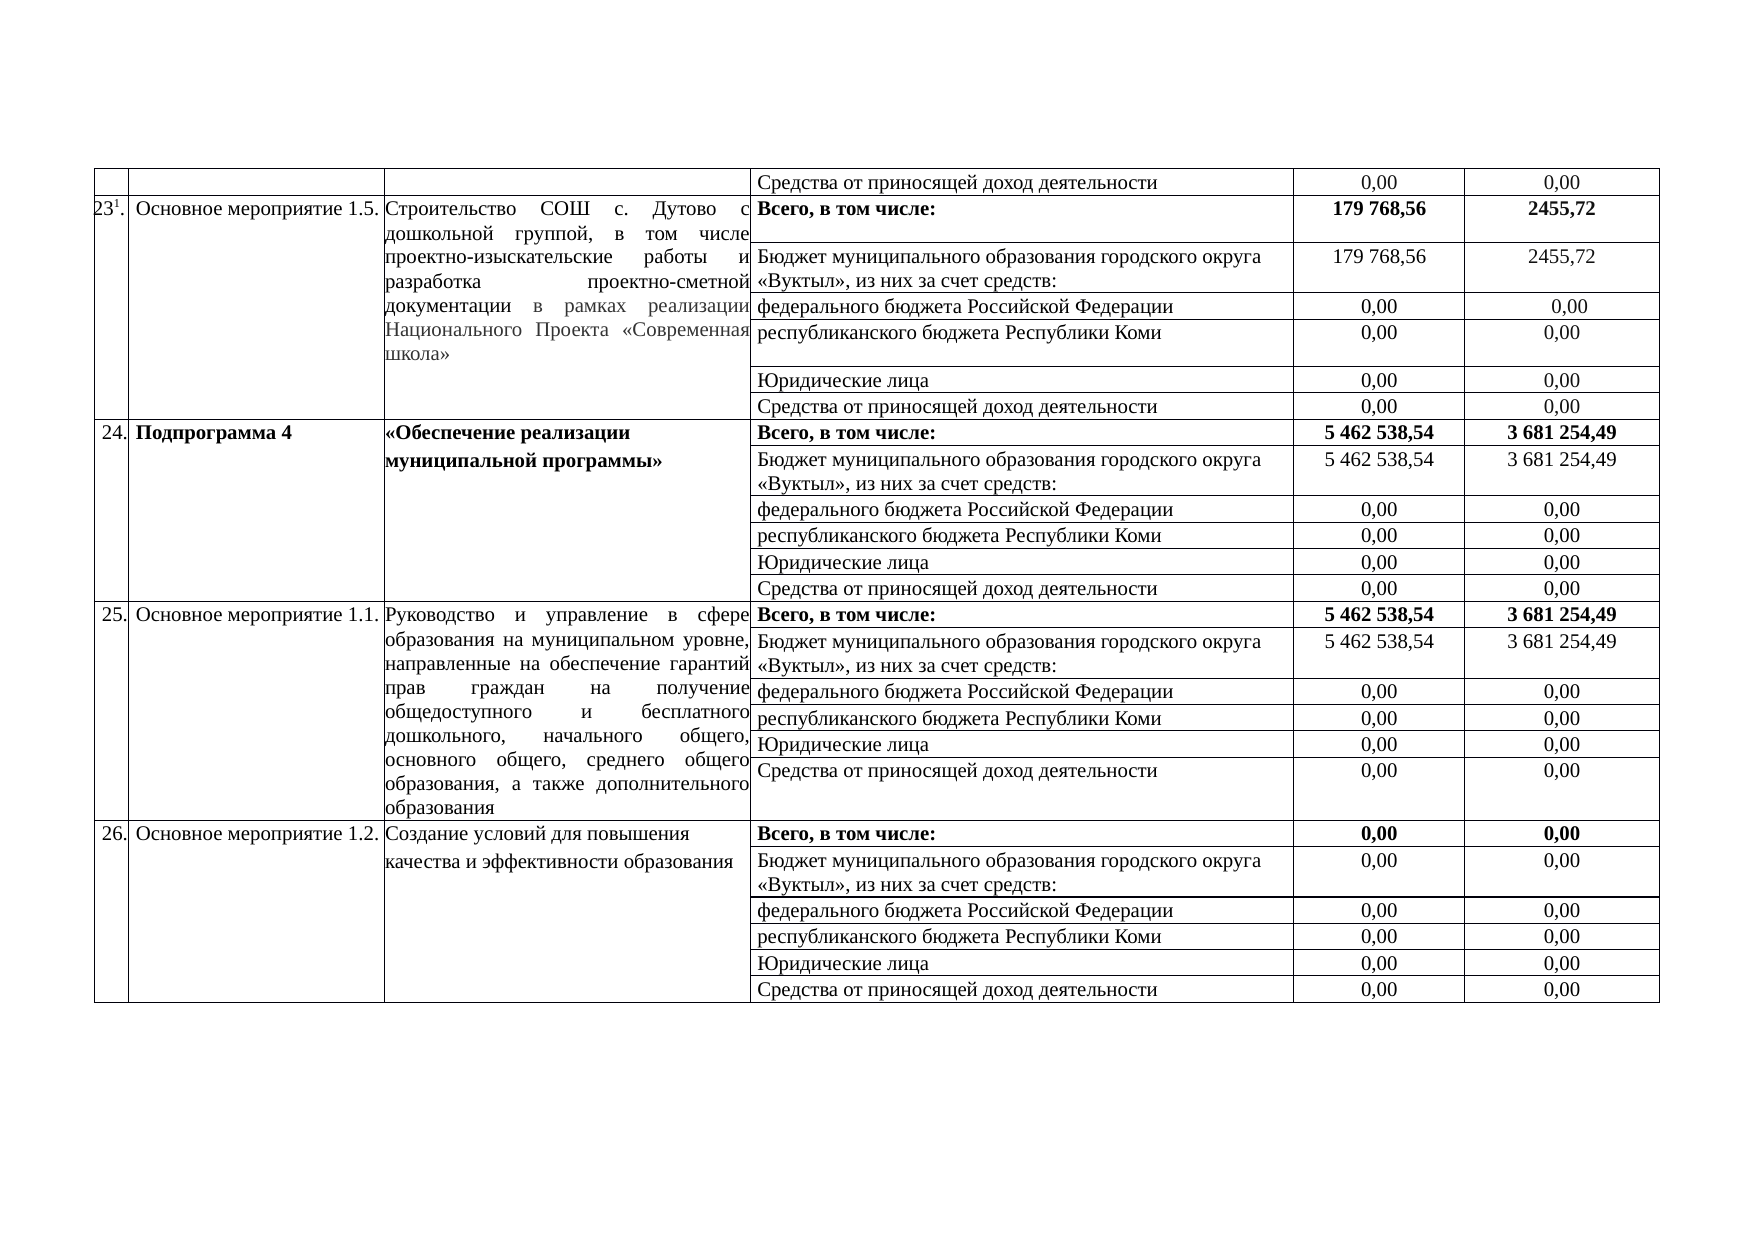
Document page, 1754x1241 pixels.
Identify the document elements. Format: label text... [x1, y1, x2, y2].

table_cell 0,00 [1465, 924, 1659, 949]
table_cell республиканского бюджета Республики Коми [751, 924, 1293, 949]
table_cell 0,00 [1294, 924, 1464, 949]
table_cell 2455,72 [1465, 243, 1659, 292]
table_cell «Обеспечение реализации муниципальной программы» [385, 420, 750, 601]
table_cell 25. [95, 602, 128, 819]
table_cell 0,00 [1294, 496, 1464, 522]
table_cell федерального бюджета Российской Федерации [751, 496, 1293, 522]
table_cell Средства от приносящей доход деятельности [751, 575, 1293, 601]
table_cell 0,00 [1294, 320, 1464, 366]
table_cell 0,00 [1465, 367, 1659, 392]
table_cell 2455,72 [1465, 196, 1659, 242]
table_cell Всего, в том числе: [751, 196, 1293, 242]
table_cell 0,00 [1465, 679, 1659, 704]
table_cell федерального бюджета Российской Федерации [751, 898, 1293, 923]
table_cell федерального бюджета Российской Федерации [751, 679, 1293, 704]
table_cell 3 681 254,49 [1465, 628, 1659, 677]
table_cell Основное мероприятие 1.2. [129, 821, 384, 1002]
table_cell 179 768,56 [1294, 196, 1464, 242]
table_cell 0,00 [1465, 293, 1659, 319]
table_cell республиканского бюджета Республики Коми [751, 705, 1293, 730]
table_cell 0,00 [1294, 821, 1464, 846]
table_cell 0,00 [1294, 575, 1464, 601]
table_cell Основное мероприятие 1.5. [129, 196, 384, 418]
table_cell 0,00 [1294, 523, 1464, 548]
table_cell 0,00 [1294, 898, 1464, 923]
table_cell 0,00 [1465, 705, 1659, 730]
table_cell Юридические лица [751, 549, 1293, 574]
table_cell республиканского бюджета Республики Коми [751, 320, 1293, 366]
table_cell 0,00 [1465, 496, 1659, 522]
table_cell 0,00 [1294, 367, 1464, 392]
table_cell [385, 169, 750, 195]
table_cell 0,00 [1465, 731, 1659, 757]
table_cell 0,00 [1294, 169, 1464, 195]
table_cell 23. [95, 169, 128, 195]
table_cell 5 462 538,54 [1294, 446, 1464, 495]
table_cell 0,00 [1294, 293, 1464, 319]
table_cell 0,00 [1294, 976, 1464, 1002]
table_cell 0,00 [1294, 950, 1464, 975]
table_cell Руководство и управление в сфере образования на муниципальном уровне, направленные на обеспечение гарантий прав граждан на получение общедоступного и бесплатного дошкольного, начального общего, основного общего, среднего общего образования, а также дополнительного образования [385, 602, 750, 819]
table_cell 3 681 254,49 [1465, 420, 1659, 445]
table_cell Средства от приносящей доход деятельности [751, 976, 1293, 1002]
table_cell 0,00 [1465, 976, 1659, 1002]
table_cell Средства от приносящей доход деятельности [751, 169, 1293, 195]
table_cell 0,00 [1465, 821, 1659, 846]
table_cell Всего, в том числе: [751, 821, 1293, 846]
table_cell 0,00 [1294, 705, 1464, 730]
table_cell федерального бюджета Российской Федерации [751, 293, 1293, 319]
table_cell Бюджет муниципального образования городского округа «Вуктыл», из них за счет средств: [751, 243, 1293, 292]
table_cell 0,00 [1294, 549, 1464, 574]
table_cell 231. [95, 196, 128, 418]
table_cell Бюджет муниципального образования городского округа «Вуктыл», из них за счет средств: [751, 446, 1293, 495]
table_cell 5 462 538,54 [1294, 628, 1464, 677]
table_cell 0,00 [1465, 847, 1659, 896]
table_cell Бюджет муниципального образования городского округа «Вуктыл», из них за счет средств: [751, 628, 1293, 677]
table_cell 0,00 [1294, 731, 1464, 757]
table_cell республиканского бюджета Республики Коми [751, 523, 1293, 548]
table_cell 0,00 [1465, 950, 1659, 975]
table_cell 0,00 [1465, 549, 1659, 574]
table_cell Юридические лица [751, 731, 1293, 757]
table_cell 5 462 538,54 [1294, 602, 1464, 627]
table_cell [129, 169, 384, 195]
table_cell Средства от приносящей доход деятельности [751, 758, 1293, 819]
table_cell Бюджет муниципального образования городского округа «Вуктыл», из них за счет средств: [751, 847, 1293, 896]
table_cell 0,00 [1465, 523, 1659, 548]
table_cell 24. [95, 420, 128, 601]
table_cell 0,00 [1465, 320, 1659, 366]
table_cell 179 768,56 [1294, 243, 1464, 292]
table_cell 0,00 [1465, 898, 1659, 923]
table_cell Всего, в том числе: [751, 602, 1293, 627]
table_cell Юридические лица [751, 367, 1293, 392]
table_cell 0,00 [1465, 169, 1659, 195]
table_cell Основное мероприятие 1.1. [129, 602, 384, 819]
table_cell 0,00 [1294, 393, 1464, 418]
table_cell 26. [95, 821, 128, 1002]
table_cell Подпрограмма 4 [129, 420, 384, 601]
table_cell 3 681 254,49 [1465, 446, 1659, 495]
table_cell Средства от приносящей доход деятельности [751, 393, 1293, 418]
table_cell Всего, в том числе: [751, 420, 1293, 445]
table_cell Юридические лица [751, 950, 1293, 975]
table_cell 5 462 538,54 [1294, 420, 1464, 445]
table_cell 0,00 [1465, 393, 1659, 418]
table_cell 0,00 [1294, 679, 1464, 704]
table_cell 0,00 [1294, 758, 1464, 819]
table_cell 0,00 [1465, 575, 1659, 601]
table_cell 0,00 [1294, 847, 1464, 896]
table_cell 3 681 254,49 [1465, 602, 1659, 627]
table_cell Строительство СОШ с. Дутово с дошкольной группой, в том числе проектно-изыскательские работы и разработка проектно-сметной документации в рамках реализации Национального Проекта «Современная школа» [385, 196, 750, 418]
table_cell Создание условий для повышения качества и эффективности образования [385, 821, 750, 1002]
table_cell 0,00 [1465, 758, 1659, 819]
